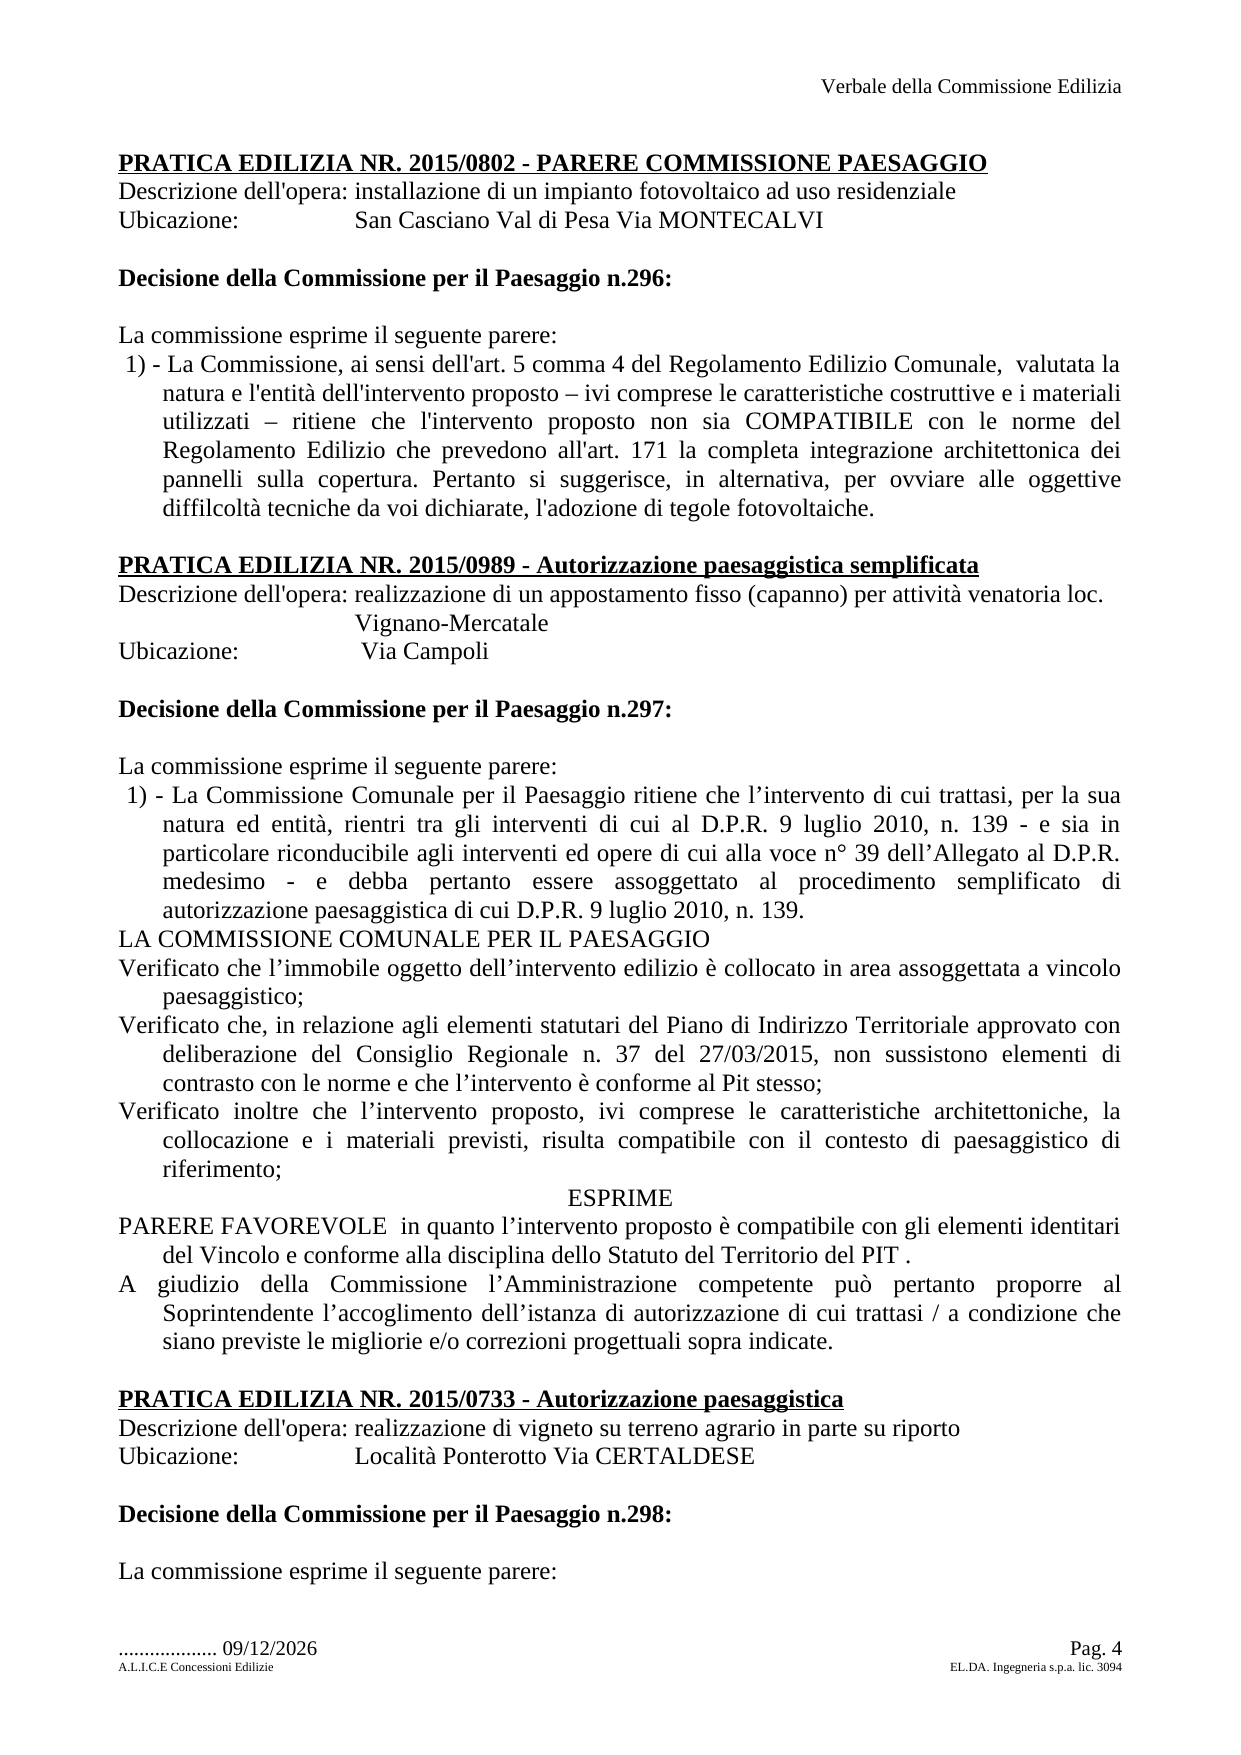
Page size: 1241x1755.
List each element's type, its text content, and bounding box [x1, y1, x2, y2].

text Decisione della Commissione per il Paesaggio n.296: [118, 263, 1122, 291]
text A giudizio della Commissione l’Amministrazione competente può pertanto proporre al Soprintendente l’accoglimento dell’istanza di autorizzazione di cui trattasi / a condizione che siano previste le migliorie e/o correzioni progettuali sopra indicate. [118, 1269, 1122, 1355]
text LA COMMISSIONE COMUNALE PER IL PAESAGGIO [118, 924, 1122, 953]
text Verificato inoltre che l’intervento proposto, ivi comprese le caratteristiche architettoniche, la collocazione e i materiali previsti, risulta compatibile con il contesto di paesaggistico di riferimento; [118, 1096, 1122, 1183]
text PRATICA EDILIZIA NR. 2015/0802 - PARERE COMMISSIONE PAESAGGIO [118, 148, 1122, 176]
text 1) - La Commissione, ai sensi dell'art. 5 comma 4 del Regolamento Edilizio Comunale, valutata la natura e l'entità dell'intervento proposto – ivi comprese le caratteristiche costruttive e i materiali utilizzati – ritiene che l'intervento proposto non sia COMPATIBILE con le norme del Regolamento Edilizio che prevedono all'art. 171 la completa integrazione architettonica dei pannelli sulla copertura. Pertanto si suggerisce, in alternativa, per ovviare alle oggettive diffilcoltà tecniche da voi dichiarate, l'adozione di tegole fotovoltaiche. [118, 349, 1122, 521]
text Decisione della Commissione per il Paesaggio n.297: [118, 694, 1122, 723]
text PARERE FAVOREVOLE in quanto l’intervento proposto è compatibile con gli elementi identitari del Vincolo e conforme alla disciplina dello Statuto del Territorio del PIT . [118, 1211, 1122, 1269]
text Verificato che l’immobile oggetto dell’intervento edilizio è collocato in area assoggettata a vincolo paesaggistico; [118, 953, 1122, 1010]
text ESPRIME [118, 1183, 1122, 1211]
text La commissione esprime il seguente parere: [118, 1556, 1122, 1585]
text Decisione della Commissione per il Paesaggio n.298: [118, 1499, 1122, 1528]
text Descrizione dell'opera: realizzazione di vigneto su terreno agrario in parte su riporto [118, 1413, 1122, 1441]
text La commissione esprime il seguente parere: [118, 320, 1122, 349]
text Ubicazione: Via Campoli [118, 636, 1122, 665]
text 1) - La Commissione Comunale per il Paesaggio ritiene che l’intervento di cui trattasi, per la sua natura ed entità, rientri tra gli interventi di cui al D.P.R. 9 luglio 2010, n. 139 - e sia in particolare riconducibile agli interventi ed opere di cui alla voce n° 39 dell’Allegato al D.P.R. medesimo - e debba pertanto essere assoggettato al procedimento semplificato di autorizzazione paesaggistica di cui D.P.R. 9 luglio 2010, n. 139. [118, 780, 1122, 924]
text PRATICA EDILIZIA NR. 2015/0733 - Autorizzazione paesaggistica [118, 1384, 1122, 1413]
text Descrizione dell'opera: realizzazione di un appostamento fisso (capanno) per attività venatoria loc. Vignano-Mercatale [118, 579, 1122, 636]
text La commissione esprime il seguente parere: [118, 751, 1122, 780]
text PRATICA EDILIZIA NR. 2015/0989 - Autorizzazione paesaggistica semplificata [118, 550, 1122, 579]
text Ubicazione: San Casciano Val di Pesa Via MONTECALVI [118, 205, 1122, 234]
text Descrizione dell'opera: installazione di un impianto fotovoltaico ad uso residenziale [118, 176, 1122, 205]
text Ubicazione: Località Ponterotto Via CERTALDESE [118, 1441, 1122, 1470]
text Verificato che, in relazione agli elementi statutari del Piano di Indirizzo Territoriale approvato con deliberazione del Consiglio Regionale n. 37 del 27/03/2015, non sussistono elementi di contrasto con le norme e che l’intervento è conforme al Pit stesso; [118, 1010, 1122, 1096]
